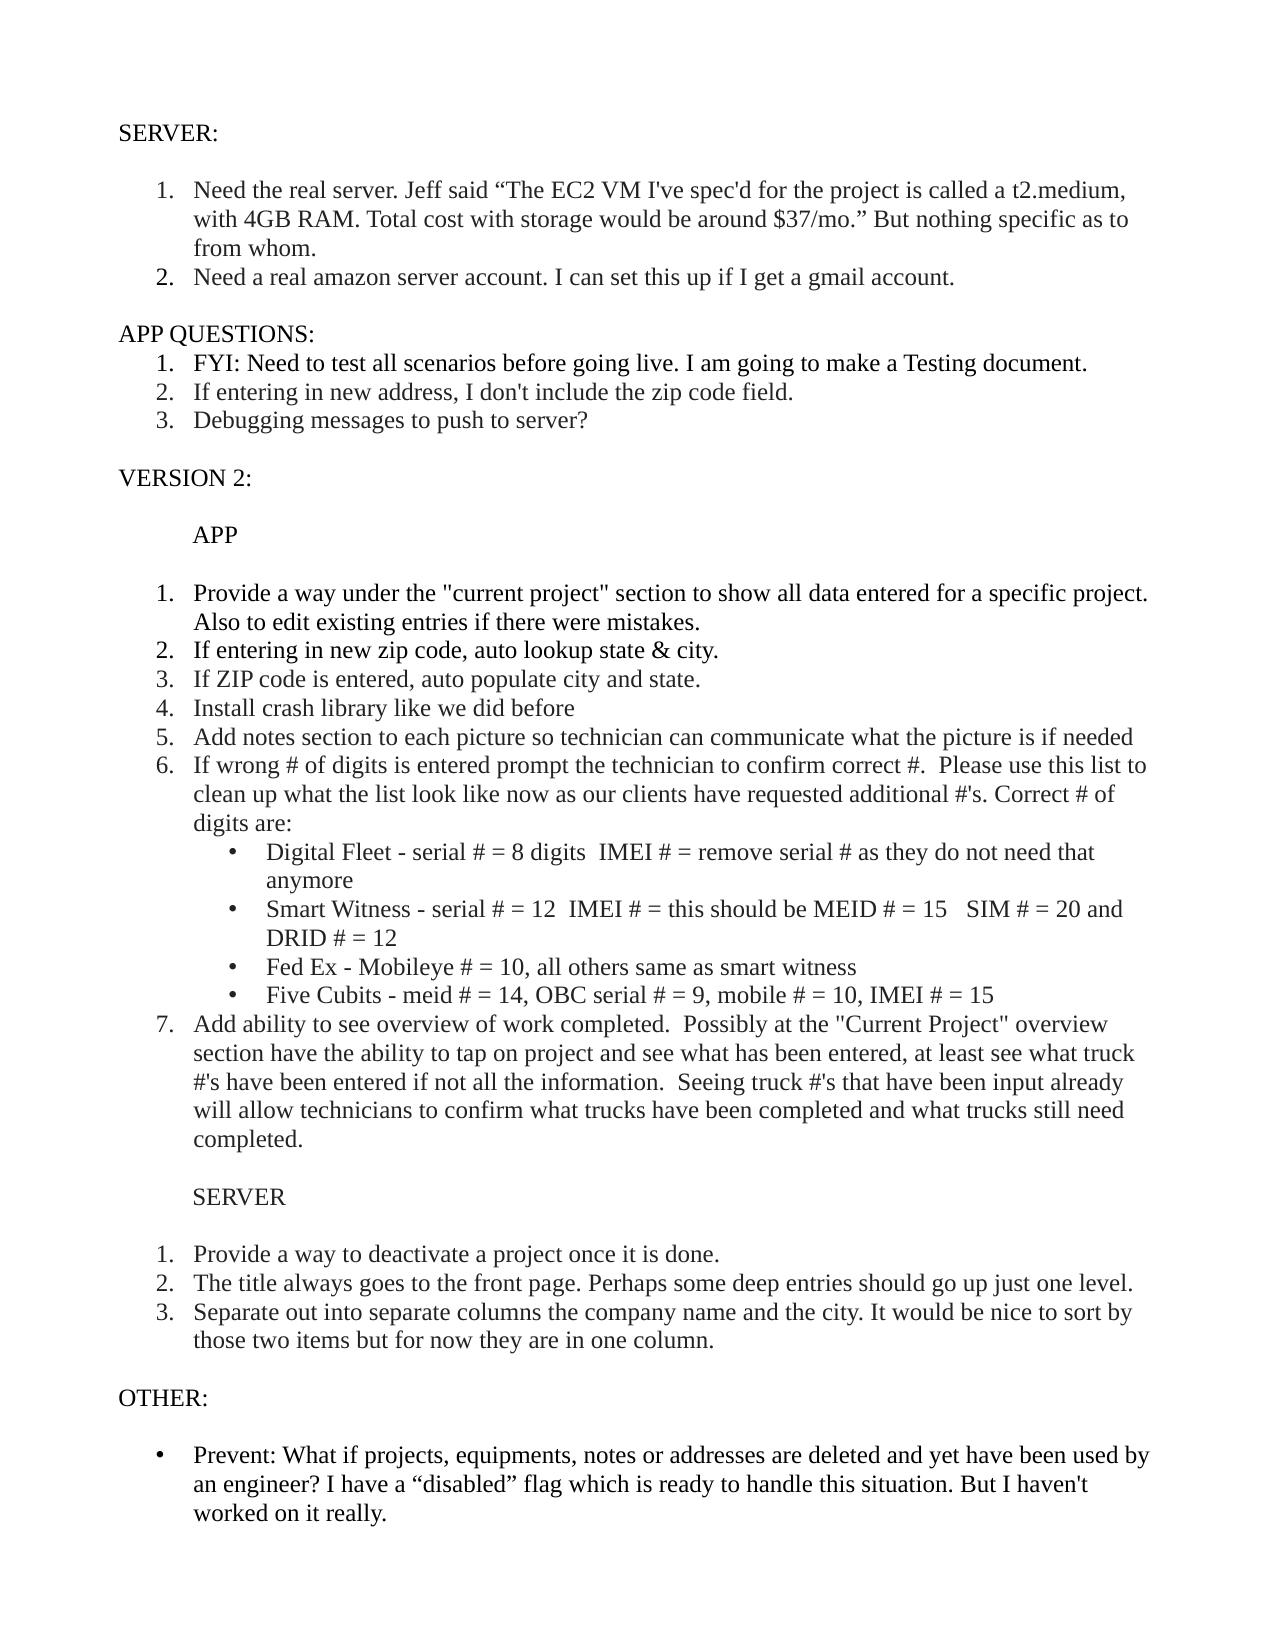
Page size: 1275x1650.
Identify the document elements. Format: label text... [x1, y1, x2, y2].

list The title always goes to the front page. Perhaps some deep entries should go up just one level. [156, 1268, 1157, 1297]
list Need the real server. Jeff said “The EC2 VM I've spec'd for the project is called a t2.medium, with 4GB RAM. Total cost with storage would be around $37/mo.” But nothing specific as to from whom. [156, 176, 1157, 262]
text VERSION 2: [118, 463, 1157, 492]
text SERVER: [118, 118, 1157, 147]
list Debugging messages to push to server? [156, 406, 1157, 434]
list Smart Witness - serial # = 12 IMEI # = this should be MEID # = 15 SIM # = 20 and DRID # = 12 [228, 894, 1157, 952]
list If ZIP code is entered, auto populate city and state. [156, 664, 1157, 693]
list If wrong # of digits is entered prompt the technician to confirm correct #. Please use this list to clean up what the list look like now as our clients have requested additional #'s. Correct # of digits are: [156, 751, 1157, 837]
text SERVER [192, 1182, 1157, 1211]
list If entering in new zip code, auto lookup state & city. [156, 636, 1157, 664]
list FYI: Need to test all scenarios before going live. I am going to make a Testing document. [156, 348, 1157, 377]
list If entering in new address, I don't include the zip code field. [156, 377, 1157, 406]
list Fed Ex - Mobileye # = 10, all others same as smart witness [228, 952, 1157, 981]
list Add ability to see overview of work completed. Possibly at the "Current Project" overview section have the ability to tap on project and see what has been entered, at least see what truck #'s have been entered if not all the information. Seeing truck #'s that have been input already will allow technicians to confirm what trucks have been completed and what trucks still need completed. [156, 1009, 1157, 1153]
list Separate out into separate columns the company name and the city. It would be nice to sort by those two items but for now they are in one column. [156, 1297, 1157, 1354]
list Need a real amazon server account. I can set this up if I get a gmail account. [156, 262, 1157, 291]
list Provide a way under the "current project" section to show all data entered for a specific project. Also to edit existing entries if there were mistakes. [156, 578, 1157, 636]
list Five Cubits - meid # = 14, OBC serial # = 9, mobile # = 10, IMEI # = 15 [228, 981, 1157, 1009]
list Add notes section to each picture so technician can communicate what the picture is if needed [156, 722, 1157, 751]
list Prevent: What if projects, equipments, notes or addresses are deleted and yet have been used by an engineer? I have a “disabled” flag which is ready to handle this situation. But I haven't worked on it really. [156, 1441, 1157, 1527]
list Digital Fleet - serial # = 8 digits IMEI # = remove serial # as they do not need that anymore [228, 837, 1157, 894]
text APP QUESTIONS: [118, 319, 1157, 348]
list Provide a way to deactivate a project once it is done. [156, 1239, 1157, 1268]
text APP [192, 521, 1157, 549]
list Install crash library like we did before [156, 693, 1157, 722]
text OTHER: [118, 1383, 1157, 1412]
